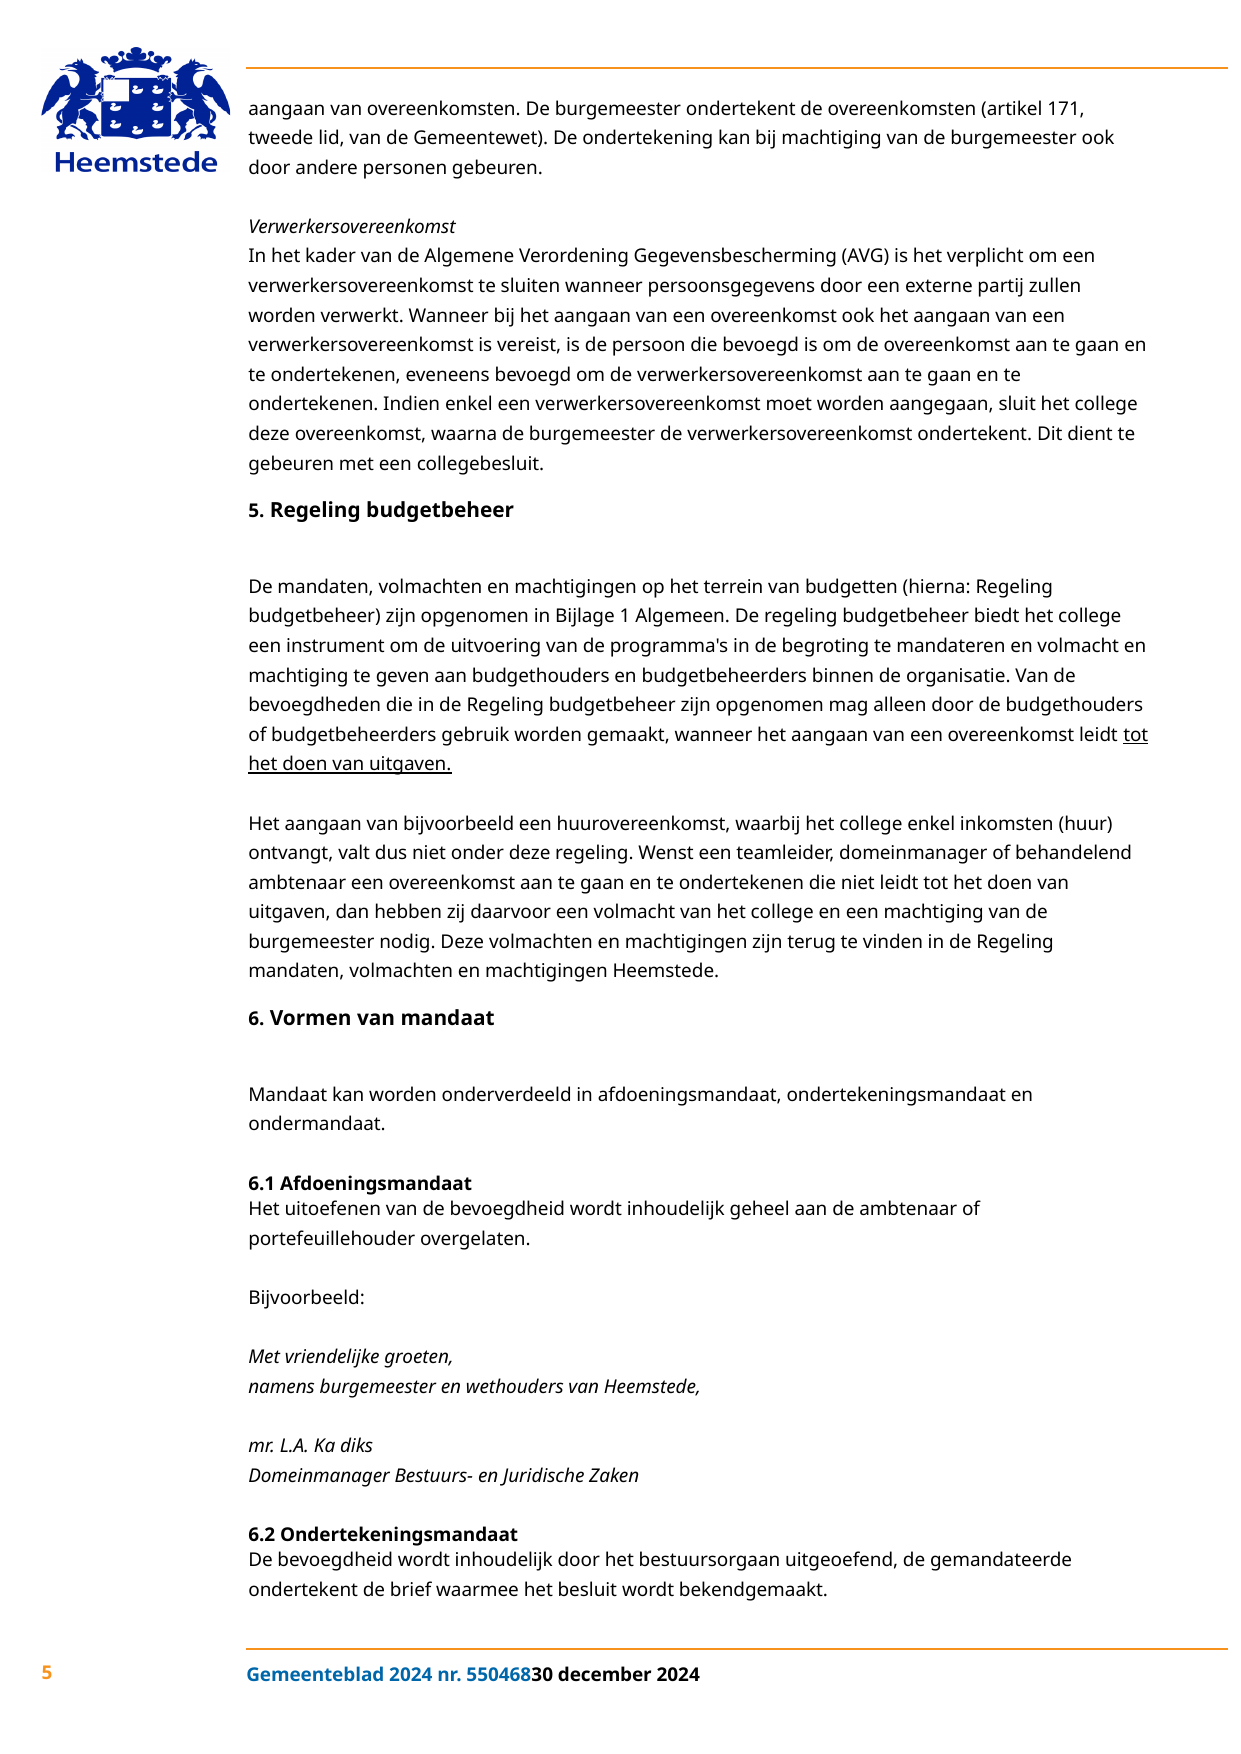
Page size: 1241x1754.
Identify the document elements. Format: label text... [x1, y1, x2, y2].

text namens burgemeester en wethouders van Heemstede, [248, 1373, 1152, 1399]
text Met vriendelijke groeten, [248, 1343, 1152, 1369]
text Bijvoorbeeld: [248, 1284, 1152, 1310]
text Mandaat kan worden onderverdeeld in afdoeningsmandaat, ondertekeningsmandaat en ondermandaat. [248, 1081, 1152, 1136]
text De mandaten, volmachten en machtigingen op het terrein van budgetten (hierna: Regeling budgetbeheer) zijn opgenomen in Bijlage 1 Algemeen. De regeling budgetbeheer biedt het college een instrument om de uitvoering van de programma's in de begroting te mandateren en volmacht en machtiging te geven aan budgethouders en budgetbeheerders binnen de organisatie. Van de bevoegdheden die in de Regeling budgetbeheer zijn opgenomen mag alleen door de budgethouders of budgetbeheerders gebruik worden gemaakt, wanneer het aangaan van een overeenkomst leidt tot het doen van uitgaven. [248, 573, 1152, 776]
text aangaan van overeenkomsten. De burgemeester ondertekent de overeenkomsten (artikel 171, tweede lid, van de Gemeentewet). De ondertekening kan bij machtiging van de burgemeester ook door andere personen gebeuren. [248, 95, 1152, 180]
text 6. Vormen van mandaat [248, 1003, 1152, 1032]
picture [41, 47, 231, 172]
text Het aangaan van bijvoorbeeld een huurovereenkomst, waarbij het college enkel inkomsten (huur) ontvangt, valt dus niet onder deze regeling. Wenst een teamleider, domeinmanager of behandelend ambtenaar een overeenkomst aan te gaan en te ondertekenen die niet leidt tot het doen van uitgaven, dan hebben zij daarvoor een volmacht van het college en een machtiging van de burgemeester nodig. Deze volmachten en machtigingen zijn terug te vinden in de Regeling mandaten, volmachten en machtigingen Heemstede. [248, 810, 1152, 983]
text 6.2 Ondertekeningsmandaat [248, 1521, 1152, 1547]
text 6.1 Afdoeningsmandaat [248, 1170, 1152, 1196]
text De bevoegdheid wordt inhoudelijk door het bestuursorgaan uitgeoefend, de gemandateerde ondertekent de brief waarmee het besluit wordt bekendgemaakt. [248, 1547, 1152, 1602]
text mr. L.A. Ka diks [248, 1432, 1152, 1458]
text Domeinmanager Bestuurs- en Juridische Zaken [248, 1462, 1152, 1487]
text Het uitoefenen van de bevoegdheid wordt inhoudelijk geheel aan de ambtenaar of portefeuillehouder overgelaten. [248, 1196, 1152, 1251]
text Verwerkersovereenkomst [248, 213, 1152, 239]
text In het kader van de Algemene Verordening Gegevensbescherming (AVG) is het verplicht om een verwerkersovereenkomst te sluiten wanneer persoonsgegevens door een externe partij zullen worden verwerkt. Wanneer bij het aangaan van een overeenkomst ook het aangaan van een verwerkersovereenkomst is vereist, is de persoon die bevoegd is om de overeenkomst aan te gaan en te ondertekenen, eveneens bevoegd om de verwerkersovereenkomst aan te gaan en te ondertekenen. Indien enkel een verwerkersovereenkomst moet worden aangegaan, sluit het college deze overeenkomst, waarna de burgemeester de verwerkersovereenkomst ondertekent. Dit dient te gebeuren met een collegebesluit. [248, 243, 1152, 476]
text 5. Regeling budgetbeheer [248, 495, 1152, 524]
